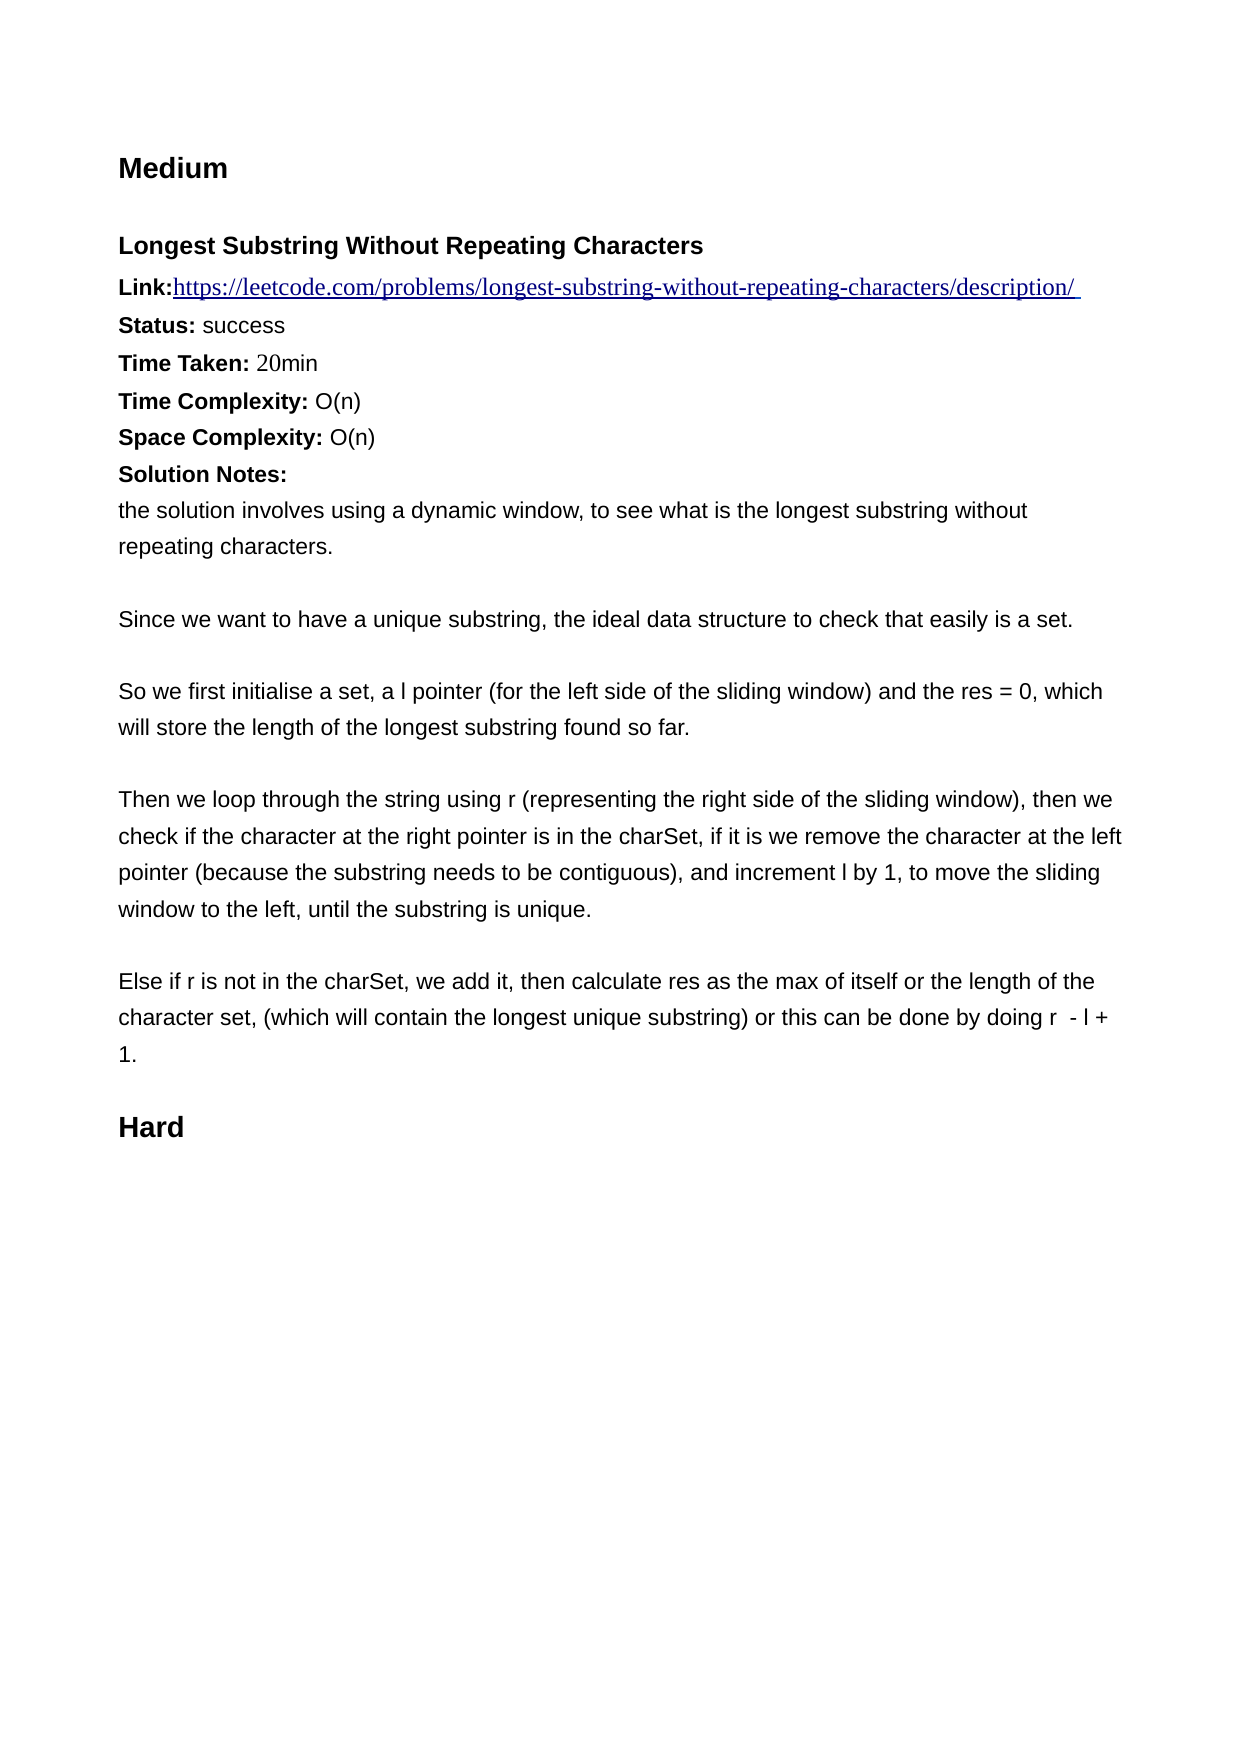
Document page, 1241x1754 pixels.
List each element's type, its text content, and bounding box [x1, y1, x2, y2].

text Else if r is not in the charSet, we add it, then calculate res as the max of itself or the length of the character set, (which will contain the longest unique substring) or this can be done by doing r - l + 1. [118, 968, 1122, 1067]
text Solution Notes: [118, 461, 1122, 487]
text Link:https://leetcode.com/problems/longest-substring-without-repeating-characters/description/ [118, 272, 1122, 301]
subtitle Hard [118, 1110, 1122, 1144]
text Time Taken: 20min [118, 348, 1122, 377]
text the solution involves using a dynamic window, to see what is the longest substring without repeating characters. [118, 497, 1122, 559]
subtitle Longest Substring Without Repeating Characters [118, 231, 1122, 260]
text Since we want to have a unique substring, the ideal data structure to check that easily is a set. [118, 606, 1122, 632]
subtitle Medium [118, 151, 1122, 185]
text Space Complexity: O(n) [118, 424, 1122, 451]
text Time Complexity: O(n) [118, 388, 1122, 414]
text So we first initialise a set, a l pointer (for the left side of the sliding window) and the res = 0, which will store the length of the longest substring found so far. [118, 678, 1122, 741]
text Then we loop through the string using r (representing the right side of the sliding window), then we check if the character at the right pointer is in the charSet, if it is we remove the character at the left pointer (because the substring needs to be contiguous), and increment l by 1, to move the sliding window to the left, until the substring is unique. [118, 786, 1122, 922]
text Status: success [118, 312, 1122, 338]
